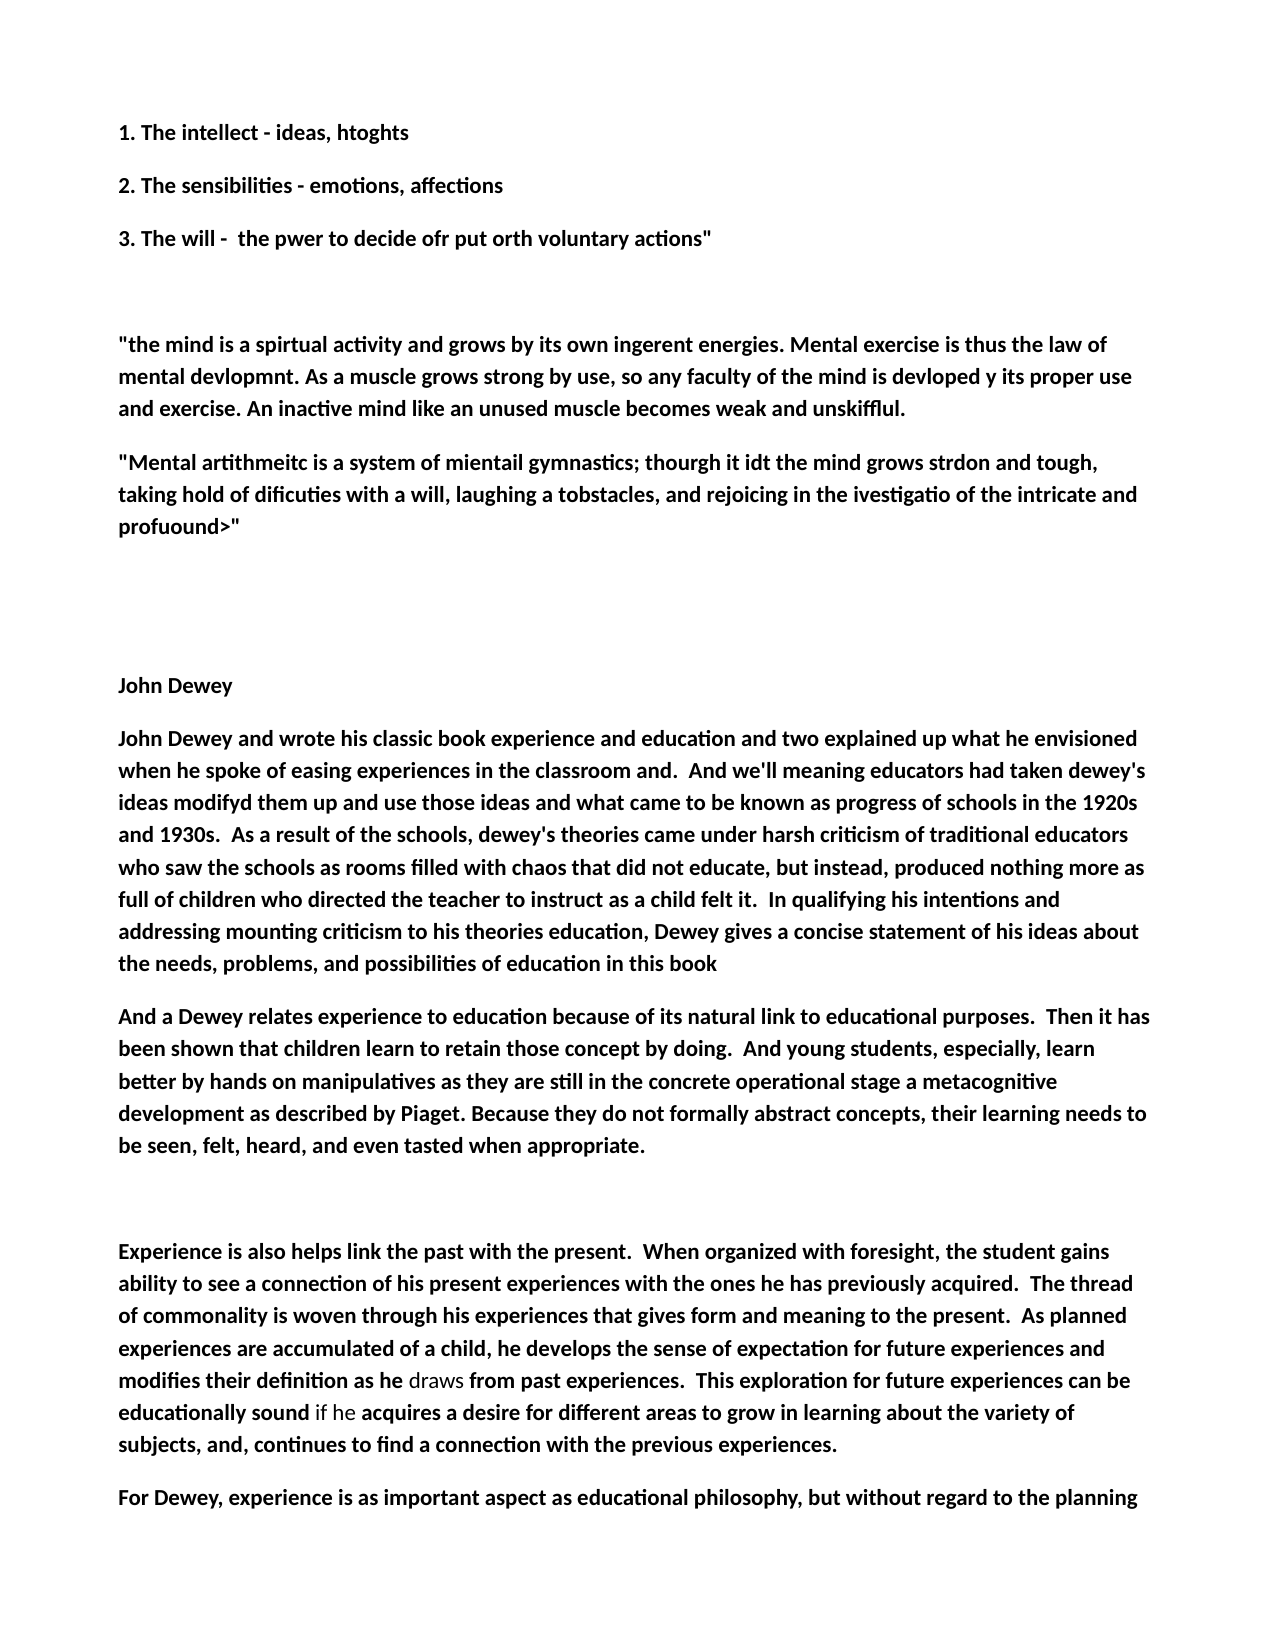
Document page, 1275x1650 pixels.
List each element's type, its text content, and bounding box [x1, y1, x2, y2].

text Experience is also helps link the past with the present. When organized with foresight, the student gains ability to see a connection of his present experiences with the ones he has previously acquired. The thread of commonality is woven through his experiences that gives form and meaning to the present. As planned experiences are accumulated of a child, he develops the sense of expectation for future experiences and modifies their definition as he draws from past experiences. This exploration for future experiences can be educationally sound if he acquires a desire for different areas to grow in learning about the variety of subjects, and, continues to find a connection with the previous experiences. [118, 1237, 1157, 1458]
text And a Dewey relates experience to education because of its natural link to educational purposes. Then it has been shown that children learn to retain those concept by doing. And young students, especially, learn better by hands on manipulatives as they are still in the concrete operational stage a metacognitive development as described by Piaget. Because they do not formally abstract concepts, their learning needs to be seen, felt, heard, and even tasted when appropriate. [118, 1002, 1157, 1159]
text "the mind is a spirtual activity and grows by its own ingerent energies. Mental exercise is thus the law of mental devlopmnt. As a muscle grows strong by use, so any faculty of the mind is devloped y its proper use and exercise. An inactive mind like an unused muscle becomes weak and unskifflul. [118, 330, 1157, 423]
text "Mental artithmeitc is a system of mientail gymnastics; thourgh it idt the mind grows strdon and tough, taking hold of dificuties with a will, laughing a tobstacles, and rejoicing in the ivestigatio of the intricate and profuound>" [118, 448, 1157, 540]
text 1. The intellect - ideas, htoghts [118, 118, 1157, 146]
text 2. The sensibilities - emotions, affections [118, 171, 1157, 199]
text For Dewey, experience is as important aspect as educational philosophy, but without regard to the planning [118, 1483, 1157, 1511]
text 3. The will - the pwer to decide ofr put orth voluntary actions" [118, 224, 1157, 252]
text John Dewey [118, 671, 1157, 699]
text John Dewey and wrote his classic book experience and education and two explained up what he envisioned when he spoke of easing experiences in the classroom and. And we'll meaning educators had taken dewey's ideas modifyd them up and use those ideas and what came to be known as progress of schools in the 1920s and 1930s. As a result of the schools, dewey's theories came under harsh criticism of traditional educators who saw the schools as rooms filled with chaos that did not educate, but instead, produced nothing more as full of children who directed the teacher to instruct as a child felt it. In qualifying his intentions and addressing mounting criticism to his theories education, Dewey gives a concise statement of his ideas about the needs, problems, and possibilities of education in this book [118, 724, 1157, 977]
